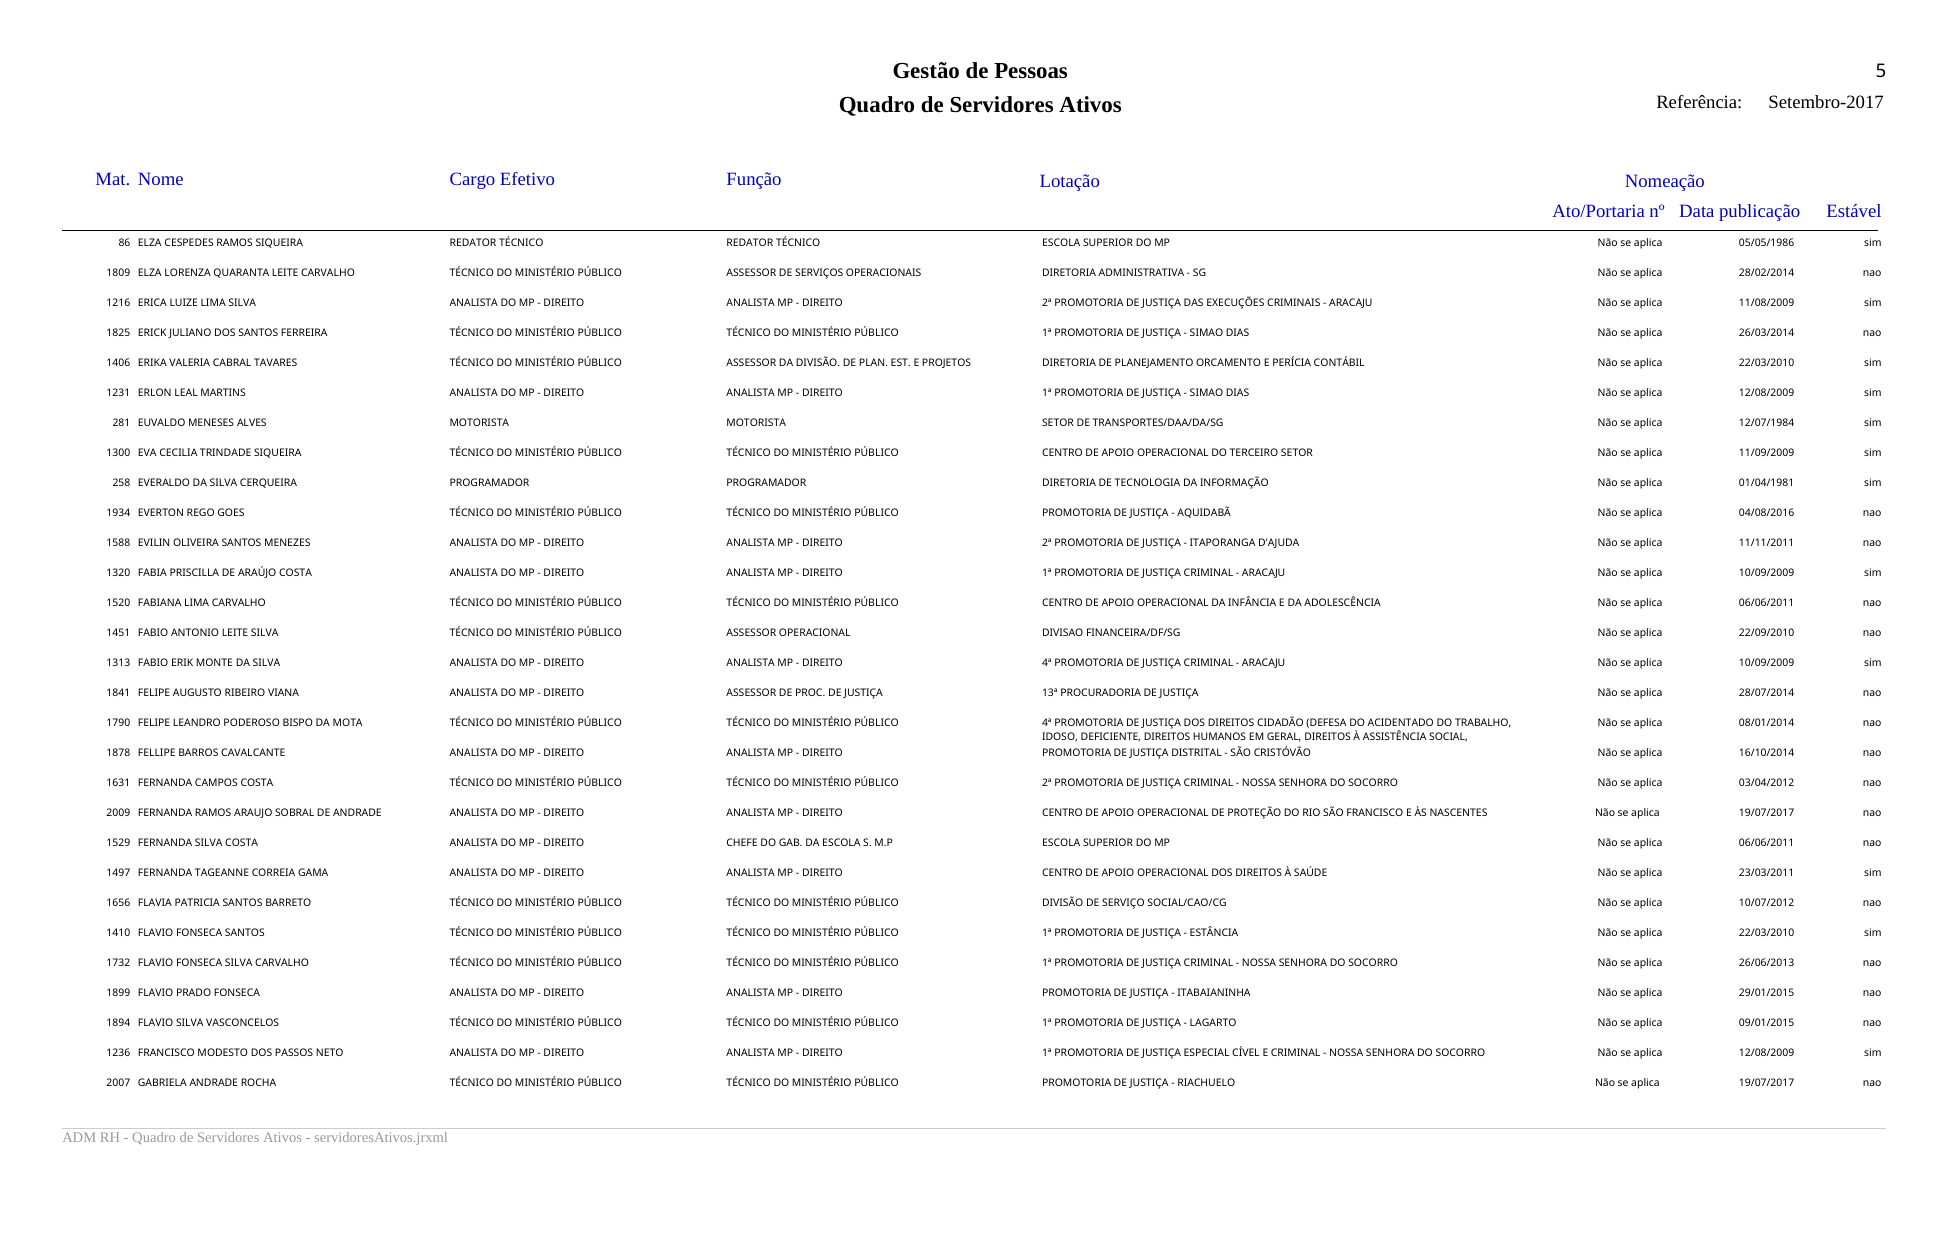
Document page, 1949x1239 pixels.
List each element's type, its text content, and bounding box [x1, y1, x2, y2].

table_cell TÉCNICO DO MINISTÉRIO PÚBLICO [449, 355, 723, 385]
table_cell [443, 655, 449, 685]
table_cell [1881, 835, 1948, 865]
table_cell ANALISTA DO MP - DIREITO [449, 685, 723, 715]
table_cell [443, 415, 449, 445]
table_cell nao [1803, 895, 1881, 925]
table_cell [130, 1045, 138, 1075]
table_cell [1538, 565, 1547, 595]
table_cell [1794, 385, 1803, 415]
table_cell [130, 745, 138, 775]
table_cell TÉCNICO DO MINISTÉRIO PÚBLICO [449, 505, 723, 535]
table_cell 1497 [68, 865, 130, 895]
table_cell [1794, 625, 1803, 655]
table_cell [0, 505, 68, 535]
table_cell [0, 1015, 68, 1045]
table_cell [1538, 925, 1547, 955]
table_cell [0, 595, 68, 625]
table_cell ANALISTA DO MP - DIREITO [449, 835, 723, 865]
table_header Nome [138, 168, 203, 198]
table_cell [1794, 475, 1803, 505]
table_cell [0, 57, 437, 84]
table_cell [1881, 1015, 1948, 1045]
table_cell 1406 [68, 355, 130, 385]
table_cell [1794, 655, 1803, 685]
table_cell [1881, 265, 1948, 295]
table_cell 1300 [68, 445, 130, 475]
table_cell [130, 385, 138, 415]
table_cell 05/05/1986 [1662, 235, 1794, 265]
table_cell ANALISTA MP - DIREITO [726, 655, 1030, 685]
table_cell [130, 1075, 138, 1105]
table_cell [130, 475, 138, 505]
table_cell [0, 625, 68, 655]
table_cell Não se aplica [1547, 535, 1662, 565]
table_cell [0, 170, 68, 198]
table_cell [726, 168, 803, 199]
table_cell [1794, 415, 1803, 445]
table_cell Não se aplica [1547, 385, 1662, 415]
table_cell [1794, 325, 1803, 355]
table_cell [0, 535, 68, 565]
table_cell [443, 295, 449, 325]
table_cell Nomeação [1529, 170, 1800, 199]
table_cell [1538, 715, 1547, 745]
table_cell [1794, 505, 1803, 535]
table_cell nao [1803, 955, 1881, 985]
table_cell ELZA CESPEDES RAMOS SIQUEIRA [138, 235, 443, 265]
table_cell TÉCNICO DO MINISTÉRIO PÚBLICO [726, 1015, 1030, 1045]
table_cell ANALISTA MP - DIREITO [726, 295, 1030, 325]
table_cell TÉCNICO DO MINISTÉRIO PÚBLICO [726, 595, 1030, 625]
table_cell 4ª PROMOTORIA DE JUSTIÇA DOS DIREITOS CIDADÃO (DEFESA DO ACIDENTADO DO TRABALHO, IDOSO, DEFICIENTE, DIREITOS HUMANOS EM GERAL, DIREITOS À ASSISTÊNCIA SOCIAL, [1042, 715, 1538, 745]
table_cell [130, 325, 138, 355]
table_cell [443, 865, 449, 895]
table_cell 08/01/2014 [1662, 715, 1794, 745]
table_cell [1538, 235, 1547, 265]
table_cell [1030, 985, 1042, 1015]
table_cell [0, 125, 1948, 168]
table_cell [130, 985, 138, 1015]
table_header Função [726, 168, 803, 198]
table_cell TÉCNICO DO MINISTÉRIO PÚBLICO [726, 955, 1030, 985]
table_cell Não se aplica [1547, 295, 1662, 325]
table_cell [1538, 505, 1547, 535]
table_cell [443, 625, 449, 655]
table_cell FELLIPE BARROS CAVALCANTE [138, 745, 443, 775]
table_cell [1538, 985, 1547, 1015]
table_cell [1886, 1128, 1948, 1152]
table_cell [1538, 685, 1547, 715]
table_cell [130, 775, 138, 805]
table_cell [1881, 625, 1948, 655]
table_cell nao [1803, 805, 1881, 835]
table_cell 28/07/2014 [1662, 685, 1794, 715]
table_cell [1881, 715, 1948, 745]
table_cell [0, 355, 68, 385]
table_cell [443, 685, 449, 715]
table_cell TÉCNICO DO MINISTÉRIO PÚBLICO [726, 895, 1030, 925]
table_cell [1030, 565, 1042, 595]
table_cell [1196, 170, 1529, 198]
table_cell ANALISTA MP - DIREITO [726, 1045, 1030, 1075]
table_cell [1794, 835, 1803, 865]
table_cell Não se aplica [1547, 805, 1662, 835]
table_cell 26/06/2013 [1662, 955, 1794, 985]
table_cell nao [1803, 535, 1881, 565]
table_cell [1538, 415, 1547, 445]
table_cell [1794, 925, 1803, 955]
table_cell [0, 91, 437, 124]
table_cell [1794, 295, 1803, 325]
table_cell ANALISTA MP - DIREITO [726, 385, 1030, 415]
table_cell [443, 955, 449, 985]
table_cell FLAVIO FONSECA SANTOS [138, 925, 443, 955]
table_cell sim [1803, 565, 1881, 595]
table_cell [1881, 385, 1948, 415]
table_cell nao [1803, 685, 1881, 715]
table_cell [1030, 715, 1042, 745]
table_cell 10/09/2009 [1662, 655, 1794, 685]
table_cell 23/03/2011 [1662, 865, 1794, 895]
table_cell TÉCNICO DO MINISTÉRIO PÚBLICO [726, 325, 1030, 355]
table_cell Não se aplica [1547, 565, 1662, 595]
table_cell [0, 475, 68, 505]
table_cell ERICA LUIZE LIMA SILVA [138, 295, 443, 325]
table_cell ASSESSOR OPERACIONAL [726, 625, 1030, 655]
table_cell [0, 265, 68, 295]
table_cell 1732 [68, 955, 130, 985]
table_cell [1538, 1045, 1547, 1075]
table_cell [0, 325, 68, 355]
table_cell GABRIELA ANDRADE ROCHA [138, 1075, 443, 1105]
table_cell [203, 170, 449, 198]
table_cell 1631 [68, 775, 130, 805]
table_cell ANALISTA DO MP - DIREITO [449, 535, 723, 565]
table_cell [443, 1075, 449, 1105]
table_cell TÉCNICO DO MINISTÉRIO PÚBLICO [726, 445, 1030, 475]
table_cell [1881, 895, 1948, 925]
table_cell 22/03/2010 [1662, 355, 1794, 385]
table_cell [1794, 895, 1803, 925]
table_cell [0, 865, 68, 895]
table_cell [1030, 535, 1042, 565]
table_cell DIVISAO FINANCEIRA/DF/SG [1042, 625, 1538, 655]
table_cell nao [1803, 505, 1881, 535]
table_cell sim [1803, 295, 1881, 325]
table_cell [1538, 835, 1547, 865]
table_cell 1236 [68, 1045, 130, 1075]
table_cell 10/07/2012 [1662, 895, 1794, 925]
table_cell Não se aplica [1547, 505, 1662, 535]
table_cell [1538, 265, 1547, 295]
table_cell [0, 805, 68, 835]
table_cell Não se aplica [1547, 895, 1662, 925]
table_cell [1794, 1075, 1803, 1105]
table_cell [1030, 295, 1042, 325]
table_cell CENTRO DE APOIO OPERACIONAL DE PROTEÇÃO DO RIO SÃO FRANCISCO E ÀS NASCENTES [1042, 805, 1538, 835]
table_cell 28/02/2014 [1662, 265, 1794, 295]
table_cell [1030, 505, 1042, 535]
table_cell 19/07/2017 [1662, 1075, 1794, 1105]
table_cell 1410 [68, 925, 130, 955]
table_cell FERNANDA CAMPOS COSTA [138, 775, 443, 805]
table_cell Estável [1803, 200, 1881, 229]
table_cell [1794, 265, 1803, 295]
table_cell FRANCISCO MODESTO DOS PASSOS NETO [138, 1045, 443, 1075]
table_cell [1030, 355, 1042, 385]
table_cell TÉCNICO DO MINISTÉRIO PÚBLICO [449, 445, 723, 475]
table_cell [1030, 1045, 1042, 1075]
table_cell TÉCNICO DO MINISTÉRIO PÚBLICO [449, 775, 723, 805]
table_cell [1538, 655, 1547, 685]
table_cell Não se aplica [1547, 685, 1662, 715]
table_cell ANALISTA DO MP - DIREITO [449, 295, 723, 325]
table_cell 1ª PROMOTORIA DE JUSTIÇA - LAGARTO [1042, 1015, 1538, 1045]
table_cell [130, 625, 138, 655]
table_cell [1030, 685, 1042, 715]
table_cell [0, 1075, 68, 1105]
table_cell Não se aplica [1547, 655, 1662, 685]
table_cell [130, 170, 138, 198]
table_cell [443, 595, 449, 625]
table_cell [1794, 745, 1803, 775]
table_cell nao [1803, 835, 1881, 865]
table_cell DIRETORIA ADMINISTRATIVA - SG [1042, 265, 1538, 295]
table_cell FERNANDA SILVA COSTA [138, 835, 443, 865]
table_cell [1881, 355, 1948, 385]
table_cell [1538, 955, 1547, 985]
table_cell [68, 168, 130, 199]
table_cell [1538, 895, 1547, 925]
table_cell [1794, 775, 1803, 805]
table_cell 281 [68, 415, 130, 445]
table_cell [1881, 475, 1948, 505]
table_cell 1313 [68, 655, 130, 685]
table_cell [130, 925, 138, 955]
table_cell 22/03/2010 [1662, 925, 1794, 955]
table_cell [443, 1045, 449, 1075]
table_cell 10/09/2009 [1662, 565, 1794, 595]
table_cell [1039, 168, 1196, 199]
table_cell [1030, 445, 1042, 475]
table_cell [0, 415, 68, 445]
table_cell Não se aplica [1547, 1015, 1662, 1045]
table_cell 1520 [68, 595, 130, 625]
table_cell 2ª PROMOTORIA DE JUSTIÇA DAS EXECUÇÕES CRIMINAIS - ARACAJU [1042, 295, 1538, 325]
table_cell 12/08/2009 [1662, 385, 1794, 415]
table_cell 1825 [68, 325, 130, 355]
table_cell 22/09/2010 [1662, 625, 1794, 655]
table_cell [443, 775, 449, 805]
table_cell [1030, 625, 1042, 655]
table_cell [1794, 865, 1803, 895]
table_cell [0, 655, 68, 685]
table_cell Não se aplica [1547, 775, 1662, 805]
table_cell MOTORISTA [726, 415, 1030, 445]
table_cell [1030, 655, 1042, 685]
table_cell FELIPE LEANDRO PODEROSO BISPO DA MOTA [138, 715, 443, 745]
table_cell [443, 385, 449, 415]
table_cell [1523, 57, 1731, 84]
table_cell sim [1803, 1045, 1881, 1075]
table_cell [130, 535, 138, 565]
table_cell 11/11/2011 [1662, 535, 1794, 565]
table_cell [1030, 415, 1042, 445]
table_cell [0, 685, 68, 715]
table_cell [1881, 865, 1948, 895]
table_cell [443, 445, 449, 475]
table_cell CENTRO DE APOIO OPERACIONAL DO TERCEIRO SETOR [1042, 445, 1538, 475]
table_cell Não se aplica [1547, 445, 1662, 475]
table_cell Não se aplica [1547, 835, 1662, 865]
table_cell 2007 [68, 1075, 130, 1105]
table_cell 1ª PROMOTORIA DE JUSTIÇA - ESTÂNCIA [1042, 925, 1538, 955]
table_cell [1881, 535, 1948, 565]
table_cell ESCOLA SUPERIOR DO MP [1042, 235, 1538, 265]
table_cell [443, 985, 449, 1015]
table_cell [1538, 355, 1547, 385]
table_cell 09/01/2015 [1662, 1015, 1794, 1045]
table_cell TÉCNICO DO MINISTÉRIO PÚBLICO [726, 1075, 1030, 1105]
table_cell REDATOR TÉCNICO [726, 235, 1030, 265]
table_cell Não se aplica [1547, 1045, 1662, 1075]
table_cell [0, 955, 68, 985]
table_cell 1216 [68, 295, 130, 325]
table_cell [0, 1105, 1948, 1128]
table_cell 1790 [68, 715, 130, 745]
table_cell FABIO ANTONIO LEITE SILVA [138, 625, 443, 655]
table_cell [130, 715, 138, 745]
table_cell [1881, 985, 1948, 1015]
table_cell 1ª PROMOTORIA DE JUSTIÇA ESPECIAL CÍVEL E CRIMINAL - NOSSA SENHORA DO SOCORRO [1042, 1045, 1538, 1075]
table_header Cargo Efetivo [449, 168, 684, 198]
table_cell 1656 [68, 895, 130, 925]
table_cell 1ª PROMOTORIA DE JUSTIÇA - SIMAO DIAS [1042, 325, 1538, 355]
table_cell [130, 895, 138, 925]
table_cell [0, 385, 68, 415]
table_cell FERNANDA TAGEANNE CORREIA GAMA [138, 865, 443, 895]
table_cell [130, 415, 138, 445]
table_cell 5 [1731, 57, 1886, 84]
table_cell [130, 235, 138, 265]
table_cell 1841 [68, 685, 130, 715]
table_cell Gestão de Pessoas [437, 57, 1523, 85]
table_cell [1881, 235, 1948, 265]
table_cell CENTRO DE APOIO OPERACIONAL DOS DIREITOS À SAÚDE [1042, 865, 1538, 895]
table_cell [1881, 655, 1948, 685]
table_cell 1ª PROMOTORIA DE JUSTIÇA CRIMINAL - ARACAJU [1042, 565, 1538, 595]
table_cell [0, 85, 1948, 91]
table_cell Não se aplica [1547, 415, 1662, 445]
table_cell [130, 265, 138, 295]
table_cell [1030, 925, 1042, 955]
table_cell [443, 355, 449, 385]
table_cell [0, 235, 68, 265]
table_cell [1030, 595, 1042, 625]
table_cell TÉCNICO DO MINISTÉRIO PÚBLICO [449, 925, 723, 955]
table_cell [1794, 565, 1803, 595]
table_cell [1794, 235, 1803, 265]
table_cell ASSESSOR DA DIVISÃO. DE PLAN. EST. E PROJETOS [726, 355, 1030, 385]
table_cell nao [1803, 1075, 1881, 1105]
table_cell ERIKA VALERIA CABRAL TAVARES [138, 355, 443, 385]
table_cell 1934 [68, 505, 130, 535]
table_cell TÉCNICO DO MINISTÉRIO PÚBLICO [449, 325, 723, 355]
table_header [0, 0, 1948, 57]
table_cell [1538, 1075, 1547, 1105]
table_cell [130, 685, 138, 715]
table_cell [130, 595, 138, 625]
table_cell [1030, 805, 1042, 835]
table_cell nao [1803, 1015, 1881, 1045]
table_cell [1538, 325, 1547, 355]
table_cell [1881, 955, 1948, 985]
table_cell sim [1803, 445, 1881, 475]
table_cell Não se aplica [1547, 325, 1662, 355]
table_cell ESCOLA SUPERIOR DO MP [1042, 835, 1538, 865]
table_cell 2ª PROMOTORIA DE JUSTIÇA CRIMINAL - NOSSA SENHORA DO SOCORRO [1042, 775, 1538, 805]
table_cell ANALISTA DO MP - DIREITO [449, 655, 723, 685]
table_cell Lotação [1039, 170, 1196, 199]
table_cell [1881, 775, 1948, 805]
table_cell sim [1803, 475, 1881, 505]
table_cell ANALISTA DO MP - DIREITO [449, 805, 723, 835]
table_cell [1538, 535, 1547, 565]
table_cell PROGRAMADOR [726, 475, 1030, 505]
table_cell [1030, 475, 1042, 505]
table_cell EVERALDO DA SILVA CERQUEIRA [138, 475, 443, 505]
table_cell [1881, 685, 1948, 715]
table_cell 06/06/2011 [1662, 595, 1794, 625]
table_cell Não se aplica [1547, 1075, 1662, 1105]
table_cell [443, 715, 449, 745]
table_cell PROMOTORIA DE JUSTIÇA - AQUIDABÃ [1042, 505, 1538, 535]
table_cell [1881, 1075, 1948, 1105]
table_cell 1451 [68, 625, 130, 655]
table_cell [1881, 595, 1948, 625]
table_cell [130, 355, 138, 385]
table_cell 258 [68, 475, 130, 505]
table_cell TÉCNICO DO MINISTÉRIO PÚBLICO [726, 715, 1030, 745]
table_cell [0, 295, 68, 325]
table_cell 1231 [68, 385, 130, 415]
table_cell [1538, 805, 1547, 835]
table_cell [1030, 745, 1042, 775]
table_cell [0, 565, 68, 595]
table_cell [1538, 445, 1547, 475]
table_cell TÉCNICO DO MINISTÉRIO PÚBLICO [449, 265, 723, 295]
table_cell [443, 1015, 449, 1045]
table_cell [1881, 295, 1948, 325]
table_cell nao [1803, 715, 1881, 745]
table_cell 1ª PROMOTORIA DE JUSTIÇA CRIMINAL - NOSSA SENHORA DO SOCORRO [1042, 955, 1538, 985]
table_cell MOTORISTA [449, 415, 723, 445]
table_cell [0, 775, 68, 805]
table_cell [443, 325, 449, 355]
table_cell [1538, 775, 1547, 805]
table_cell [1886, 57, 1948, 84]
table_cell [1794, 1015, 1803, 1045]
table_cell 1320 [68, 565, 130, 595]
table_cell Data publicação [1665, 200, 1800, 229]
table_cell 19/07/2017 [1662, 805, 1794, 835]
table_cell [1030, 895, 1042, 925]
table_cell [1881, 805, 1948, 835]
table_cell [1030, 1015, 1042, 1045]
table_cell [1538, 745, 1547, 775]
table_cell ADM RH - Quadro de Servidores Ativos - servidoresAtivos.jrxml [62, 1129, 1886, 1152]
table_cell [443, 925, 449, 955]
table_cell 86 [68, 235, 130, 265]
table_cell [1538, 385, 1547, 415]
table_cell [0, 835, 68, 865]
table_cell 2009 [68, 805, 130, 835]
table_cell sim [1803, 385, 1881, 415]
table_cell Não se aplica [1547, 475, 1662, 505]
table_cell [130, 655, 138, 685]
table_cell nao [1803, 265, 1881, 295]
table_cell [1881, 565, 1948, 595]
table_cell [1538, 865, 1547, 895]
table_cell [1794, 1045, 1803, 1075]
table_cell 11/08/2009 [1662, 295, 1794, 325]
table_cell Ato/Portaria nº [1529, 200, 1664, 229]
table_cell [0, 715, 68, 745]
table_cell [0, 445, 68, 475]
table_cell [1794, 985, 1803, 1015]
table_cell PROMOTORIA DE JUSTIÇA DISTRITAL - SÃO CRISTÓVÃO [1042, 745, 1538, 775]
table_cell [1030, 235, 1042, 265]
table_cell [130, 295, 138, 325]
table_cell nao [1803, 985, 1881, 1015]
table_cell [443, 895, 449, 925]
table_cell nao [1803, 595, 1881, 625]
table_cell 4ª PROMOTORIA DE JUSTIÇA CRIMINAL - ARACAJU [1042, 655, 1538, 685]
table_cell [1538, 595, 1547, 625]
table_cell sim [1803, 355, 1881, 385]
table_cell nao [1803, 325, 1881, 355]
table_cell ELZA LORENZA QUARANTA LEITE CARVALHO [138, 265, 443, 295]
table_cell [443, 565, 449, 595]
table_cell [130, 835, 138, 865]
table_cell FELIPE AUGUSTO RIBEIRO VIANA [138, 685, 443, 715]
table_cell TÉCNICO DO MINISTÉRIO PÚBLICO [449, 625, 723, 655]
table_cell nao [1803, 625, 1881, 655]
table_cell [1030, 865, 1042, 895]
table_cell PROMOTORIA DE JUSTIÇA - RIACHUELO [1042, 1075, 1538, 1105]
table_cell 1878 [68, 745, 130, 775]
table_cell [1794, 535, 1803, 565]
table_cell CHEFE DO GAB. DA ESCOLA S. M.P [726, 835, 1030, 865]
table_cell [1538, 475, 1547, 505]
table_cell ANALISTA MP - DIREITO [726, 805, 1030, 835]
table_cell ANALISTA DO MP - DIREITO [449, 985, 723, 1015]
table_cell [0, 895, 68, 925]
table_cell [1881, 925, 1948, 955]
table_cell [0, 1128, 62, 1152]
table_cell [130, 565, 138, 595]
table_cell 06/06/2011 [1662, 835, 1794, 865]
table_cell Setembro-2017 [1756, 91, 1884, 124]
table_cell [1794, 685, 1803, 715]
table_cell 1529 [68, 835, 130, 865]
table_cell [130, 955, 138, 985]
table_cell 12/08/2009 [1662, 1045, 1794, 1075]
table_cell [1030, 325, 1042, 355]
table_cell TÉCNICO DO MINISTÉRIO PÚBLICO [449, 1015, 723, 1045]
table_cell [130, 805, 138, 835]
table_cell [1794, 355, 1803, 385]
table_cell Não se aplica [1547, 625, 1662, 655]
table_cell [0, 925, 68, 955]
table_cell Não se aplica [1547, 355, 1662, 385]
table_cell FERNANDA RAMOS ARAUJO SOBRAL DE ANDRADE [138, 805, 443, 835]
table_cell sim [1803, 655, 1881, 685]
table_cell PROMOTORIA DE JUSTIÇA - ITABAIANINHA [1042, 985, 1538, 1015]
table_cell nao [1803, 775, 1881, 805]
table_cell FABIO ERIK MONTE DA SILVA [138, 655, 443, 685]
table_cell REDATOR TÉCNICO [449, 235, 723, 265]
table_cell PROGRAMADOR [449, 475, 723, 505]
table_cell Referência: [1656, 91, 1754, 124]
table_cell 03/04/2012 [1662, 775, 1794, 805]
table_cell sim [1803, 865, 1881, 895]
table_cell ANALISTA DO MP - DIREITO [449, 745, 723, 775]
table_cell Não se aplica [1547, 925, 1662, 955]
table_cell FABIANA LIMA CARVALHO [138, 595, 443, 625]
table_cell [443, 505, 449, 535]
table_cell 12/07/1984 [1662, 415, 1794, 445]
table_cell [1881, 505, 1948, 535]
table_cell [1794, 805, 1803, 835]
table_cell DIRETORIA DE TECNOLOGIA DA INFORMAÇÃO [1042, 475, 1538, 505]
table_cell [1538, 295, 1547, 325]
table_cell sim [1803, 925, 1881, 955]
table_cell [1881, 325, 1948, 355]
table_cell [1030, 265, 1042, 295]
table_cell ANALISTA DO MP - DIREITO [449, 1045, 723, 1075]
table_cell [1800, 170, 1948, 198]
table_cell TÉCNICO DO MINISTÉRIO PÚBLICO [449, 595, 723, 625]
table_cell ANALISTA MP - DIREITO [726, 985, 1030, 1015]
table_cell Não se aplica [1547, 595, 1662, 625]
table_cell 26/03/2014 [1662, 325, 1794, 355]
table_cell EVILIN OLIVEIRA SANTOS MENEZES [138, 535, 443, 565]
table_cell [1881, 445, 1948, 475]
table_cell 1809 [68, 265, 130, 295]
table_cell DIRETORIA DE PLANEJAMENTO ORCAMENTO E PERÍCIA CONTÁBIL [1042, 355, 1538, 385]
table_cell [130, 505, 138, 535]
table_cell 29/01/2015 [1662, 985, 1794, 1015]
table_cell 1899 [68, 985, 130, 1015]
table_cell 16/10/2014 [1662, 745, 1794, 775]
table_cell ANALISTA DO MP - DIREITO [449, 565, 723, 595]
table_cell [0, 200, 1529, 229]
table_cell ASSESSOR DE SERVIÇOS OPERACIONAIS [726, 265, 1030, 295]
table_cell [1881, 1045, 1948, 1075]
table_cell FLAVIO FONSECA SILVA CARVALHO [138, 955, 443, 985]
table_cell Quadro de Servidores Ativos [437, 91, 1523, 124]
table_cell 11/09/2009 [1662, 445, 1794, 475]
table_cell ANALISTA MP - DIREITO [726, 565, 1030, 595]
table_cell [1881, 415, 1948, 445]
table_cell [1881, 200, 1948, 229]
table_cell TÉCNICO DO MINISTÉRIO PÚBLICO [726, 505, 1030, 535]
table_cell 04/08/2016 [1662, 505, 1794, 535]
table_cell FABIA PRISCILLA DE ARAÚJO COSTA [138, 565, 443, 595]
table_cell 01/04/1981 [1662, 475, 1794, 505]
table_cell TÉCNICO DO MINISTÉRIO PÚBLICO [449, 715, 723, 745]
table_cell [1881, 745, 1948, 775]
table_cell [1538, 1015, 1547, 1045]
table_cell [0, 1045, 68, 1075]
table_cell Não se aplica [1547, 715, 1662, 745]
table_cell DIVISÃO DE SERVIÇO SOCIAL/CAO/CG [1042, 895, 1538, 925]
table_cell SETOR DE TRANSPORTES/DAA/DA/SG [1042, 415, 1538, 445]
table_cell TÉCNICO DO MINISTÉRIO PÚBLICO [449, 1075, 723, 1105]
table_cell TÉCNICO DO MINISTÉRIO PÚBLICO [449, 955, 723, 985]
table_cell [443, 475, 449, 505]
table_cell [0, 985, 68, 1015]
table_cell Não se aplica [1547, 955, 1662, 985]
table_cell EVA CECILIA TRINDADE SIQUEIRA [138, 445, 443, 475]
table_header Mat. [68, 168, 130, 198]
table_cell sim [1803, 235, 1881, 265]
table_cell ANALISTA MP - DIREITO [726, 745, 1030, 775]
table_cell [1538, 625, 1547, 655]
table_cell [1794, 595, 1803, 625]
table_cell [1030, 1075, 1042, 1105]
table_cell ERLON LEAL MARTINS [138, 385, 443, 415]
table_cell [443, 265, 449, 295]
table_cell sim [1803, 415, 1881, 445]
table_cell EVERTON REGO GOES [138, 505, 443, 535]
table_cell [803, 170, 1039, 198]
table_cell [130, 865, 138, 895]
table_cell Não se aplica [1547, 985, 1662, 1015]
table_cell [443, 235, 449, 265]
table_cell [1884, 91, 1948, 124]
table_cell CENTRO DE APOIO OPERACIONAL DA INFÂNCIA E DA ADOLESCÊNCIA [1042, 595, 1538, 625]
table_cell [1030, 385, 1042, 415]
table_cell ANALISTA MP - DIREITO [726, 535, 1030, 565]
table_cell TÉCNICO DO MINISTÉRIO PÚBLICO [726, 925, 1030, 955]
table_cell [443, 805, 449, 835]
table_cell TÉCNICO DO MINISTÉRIO PÚBLICO [449, 895, 723, 925]
table_cell TÉCNICO DO MINISTÉRIO PÚBLICO [726, 775, 1030, 805]
table_cell [1794, 445, 1803, 475]
table_cell [443, 745, 449, 775]
table_cell 1894 [68, 1015, 130, 1045]
table_cell [130, 1015, 138, 1045]
table_cell [130, 445, 138, 475]
table_cell 2ª PROMOTORIA DE JUSTIÇA - ITAPORANGA D'AJUDA [1042, 535, 1538, 565]
table_cell FLAVIO PRADO FONSECA [138, 985, 443, 1015]
table_cell 1588 [68, 535, 130, 565]
table_cell [1794, 955, 1803, 985]
table_cell [1529, 168, 1800, 199]
table_cell ANALISTA DO MP - DIREITO [449, 385, 723, 415]
table_cell [1030, 835, 1042, 865]
table_cell 13ª PROCURADORIA DE JUSTIÇA [1042, 685, 1538, 715]
table_cell [1030, 955, 1042, 985]
table_cell Não se aplica [1547, 745, 1662, 775]
table_cell [1794, 715, 1803, 745]
table_cell Não se aplica [1547, 235, 1662, 265]
table_cell 1ª PROMOTORIA DE JUSTIÇA - SIMAO DIAS [1042, 385, 1538, 415]
table_cell [1030, 775, 1042, 805]
table_cell [0, 745, 68, 775]
table_cell EUVALDO MENESES ALVES [138, 415, 443, 445]
table_cell [1523, 91, 1656, 124]
table_cell FLAVIA PATRICIA SANTOS BARRETO [138, 895, 443, 925]
table_cell [443, 835, 449, 865]
table_cell ANALISTA DO MP - DIREITO [449, 865, 723, 895]
table_cell ASSESSOR DE PROC. DE JUSTIÇA [726, 685, 1030, 715]
table_cell [443, 535, 449, 565]
table_cell ANALISTA MP - DIREITO [726, 865, 1030, 895]
table_cell ERICK JULIANO DOS SANTOS FERREIRA [138, 325, 443, 355]
table_cell [449, 168, 684, 199]
table_cell [684, 170, 726, 198]
table_cell Não se aplica [1547, 865, 1662, 895]
table_cell [138, 168, 203, 199]
table_cell FLAVIO SILVA VASCONCELOS [138, 1015, 443, 1045]
table_cell Não se aplica [1547, 265, 1662, 295]
table_cell nao [1803, 745, 1881, 775]
